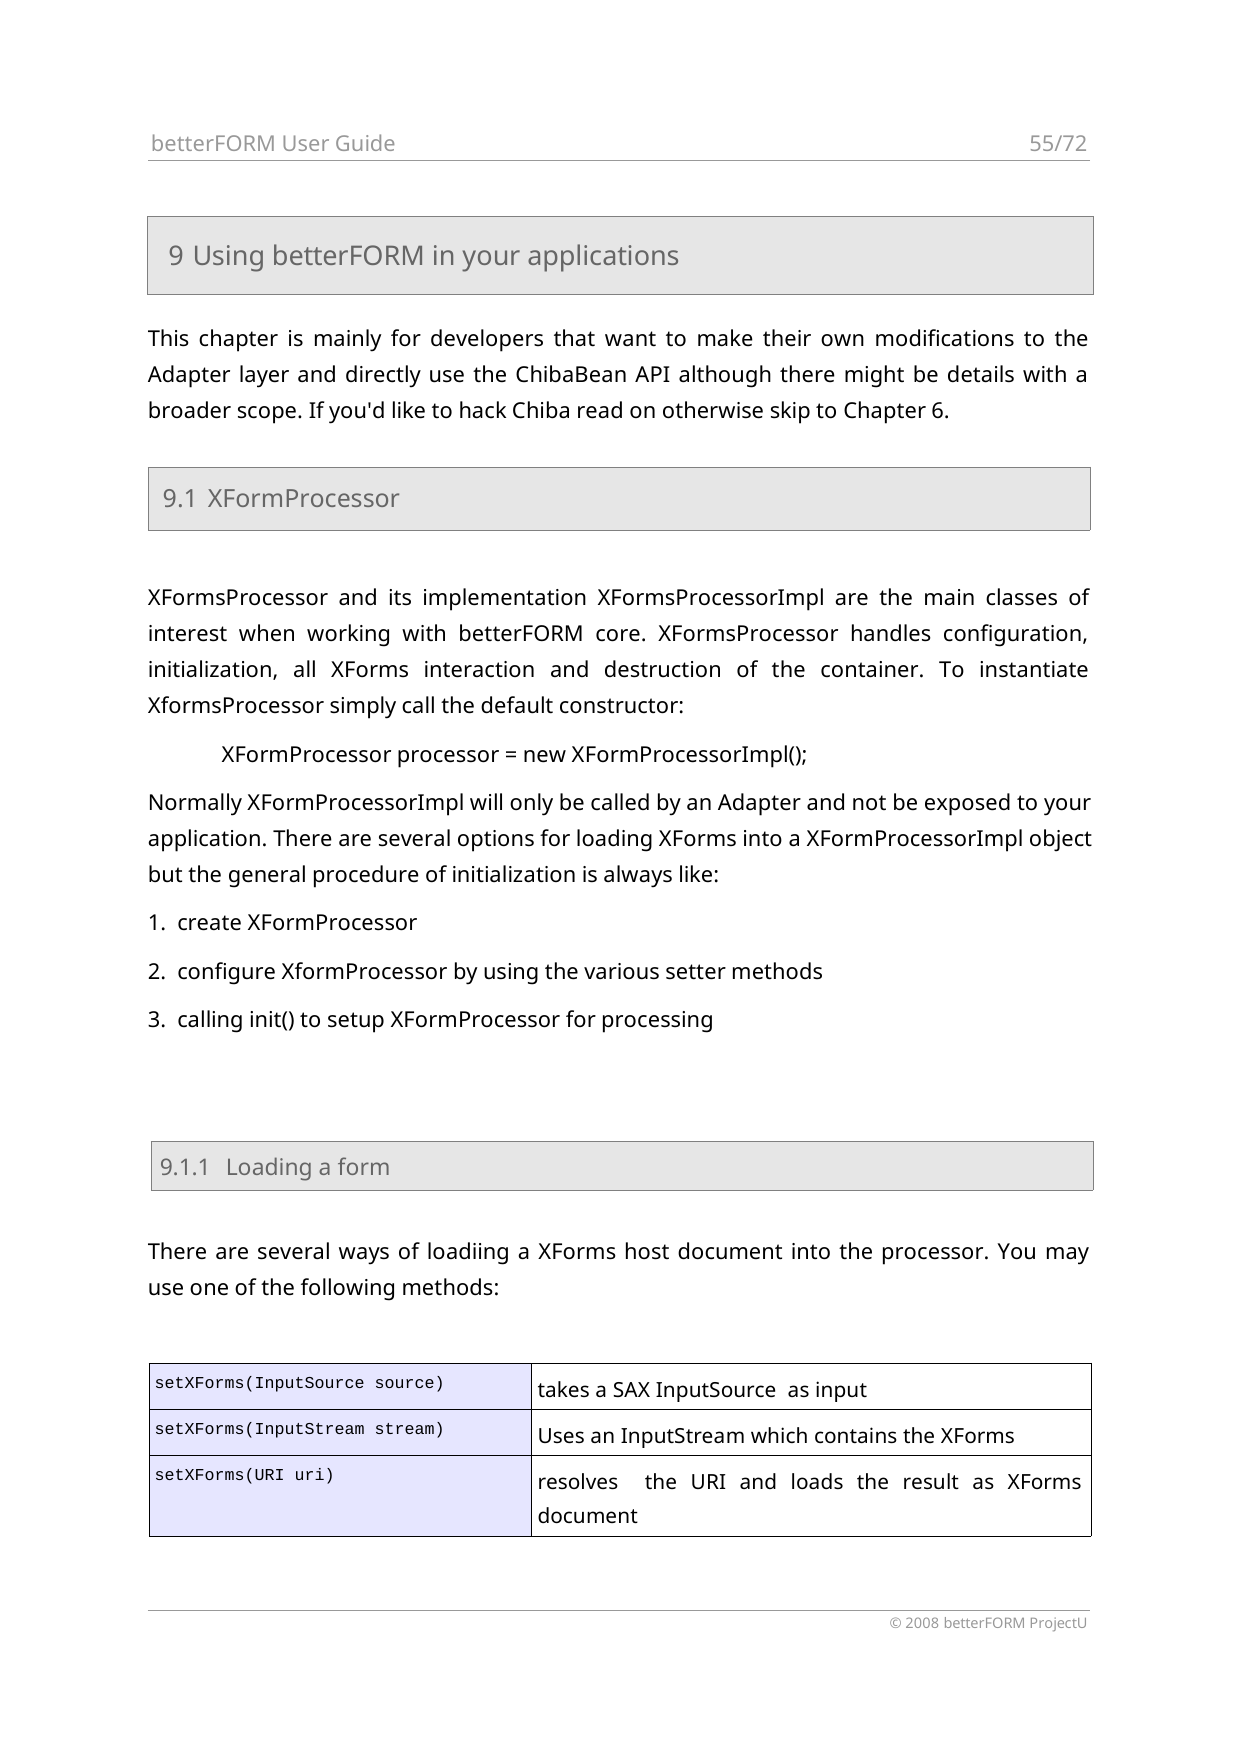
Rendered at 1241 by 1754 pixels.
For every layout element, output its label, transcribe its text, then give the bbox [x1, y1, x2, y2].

list create XFormProcessor [148, 907, 1093, 937]
subtitle Loading a form [152, 1142, 1093, 1190]
table_cell resolves the URI and loads the result as XForms document [532, 1456, 1091, 1536]
list configure XformProcessor by using the various setter methods [148, 956, 1093, 986]
table_cell setXForms(InputStream stream) [150, 1410, 531, 1455]
list calling init() to setup XFormProcessor for processing [148, 1004, 1093, 1034]
subtitle XFormProcessor [149, 468, 1090, 530]
text XFormsProcessor and its implementation XFormsProcessorImpl are the main classes of interest when working with betterFORM core. XFormsProcessor handles configuration, initialization, all XForms interaction and destruction of the container. To instantiate XformsProcessor simply call the default constructor: [148, 582, 1090, 720]
table_header setXForms(InputSource source) [150, 1364, 531, 1409]
table_cell Uses an InputStream which contains the XForms [532, 1410, 1091, 1455]
subtitle Using betterFORM in your applications [148, 217, 1093, 294]
text XFormProcessor processor = new XFormProcessorImpl(); [221, 738, 1093, 768]
table_cell setXForms(URI uri) [150, 1456, 531, 1536]
text Normally XFormProcessorImpl will only be called by an Adapter and not be exposed to your application. There are several options for loading XForms into a XFormProcessorImpl object but the general procedure of initialization is always like: [148, 787, 1093, 889]
text This chapter is mainly for developers that want to make their own modifications to the Adapter layer and directly use the ChibaBean API although there might be details with a broader scope. If you'd like to hack Chiba read on otherwise skip to Chapter 6. [148, 323, 1090, 425]
text There are several ways of loadiing a XForms host document into the processor. You may use one of the following methods: [148, 1236, 1090, 1302]
table_header takes a SAX InputSource as input [532, 1364, 1091, 1409]
